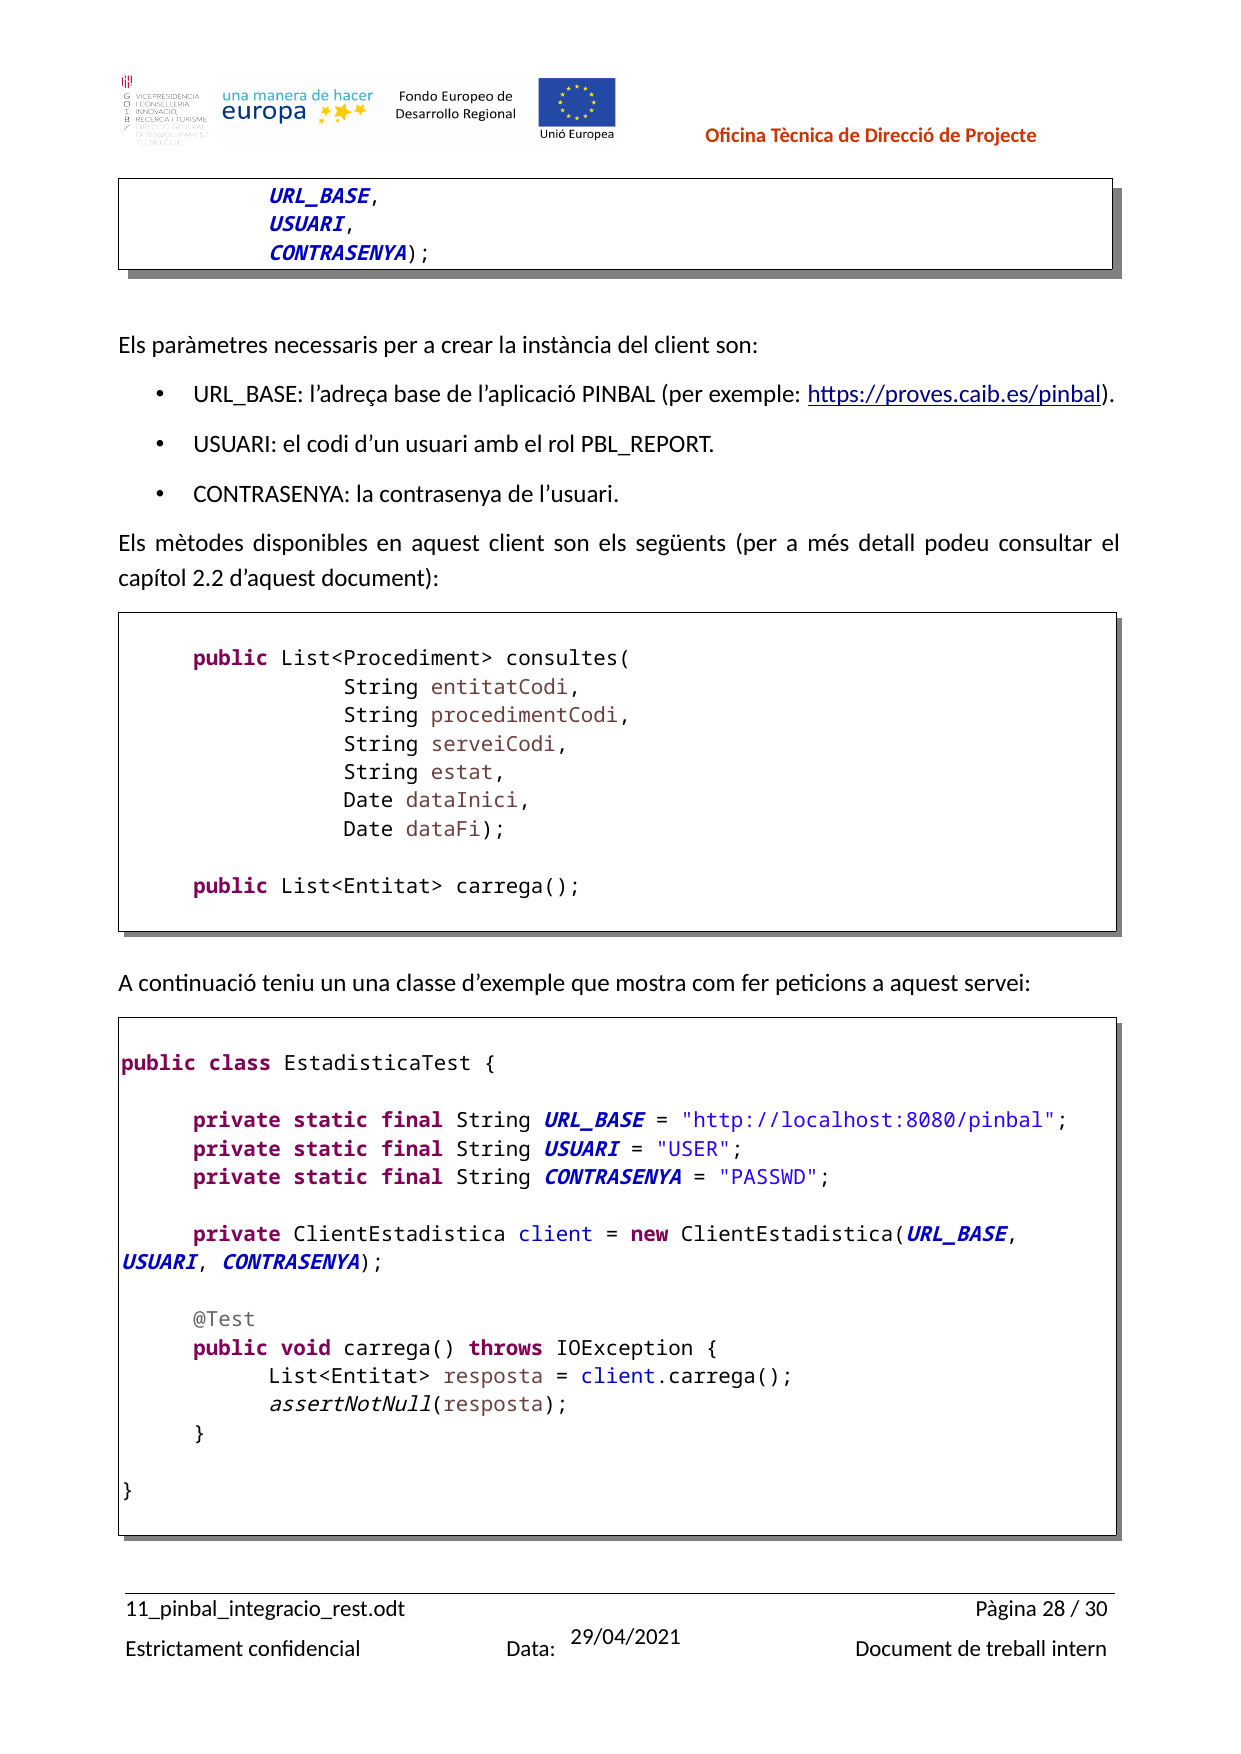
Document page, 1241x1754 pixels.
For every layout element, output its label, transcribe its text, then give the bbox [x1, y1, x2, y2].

text URL_BASE, [119, 179, 1112, 206]
text public void carrega() throws IOException { [119, 1330, 1116, 1358]
text public class EstadisticaTest { [119, 1045, 1116, 1077]
text public List<Procediment> consultes( [119, 640, 1116, 669]
text private static final String USUARI = "USER"; [119, 1131, 1116, 1159]
text String procedimentCodi, [119, 697, 1116, 726]
list URL_BASE: l’adreça base de l’aplicació PINBAL (per exemple: https://proves.caib.es/pinbal). [156, 379, 1122, 409]
picture [219, 73, 621, 147]
text CONTRASENYA); [119, 234, 1112, 269]
text String estat, [119, 754, 1116, 783]
picture [118, 73, 213, 147]
list USUARI: el codi d’un usuari amb el rol PBL_REPORT. [156, 428, 1122, 459]
text assertNotNull(resposta); [119, 1387, 1116, 1415]
text private static final String CONTRASENYA = "PASSWD"; [119, 1159, 1116, 1191]
text } [119, 1415, 1116, 1446]
text private static final String URL_BASE = "http://localhost:8080/pinbal"; [119, 1102, 1116, 1131]
text @Test [119, 1301, 1116, 1330]
text String serveiCodi, [119, 726, 1116, 754]
text } [119, 1472, 1116, 1503]
text Date dataFi); [119, 811, 1116, 842]
text private ClientEstadistica client = new ClientEstadistica(URL_BASE, USUARI, CONTRASENYA); [119, 1216, 1116, 1276]
text Els paràmetres necessaris per a crear la instància del client son: [118, 329, 1122, 359]
text Date dataInici, [119, 783, 1116, 811]
text List<Entitat> resposta = client.carrega(); [119, 1358, 1116, 1387]
text USUARI, [119, 206, 1112, 234]
list CONTRASENYA: la contrasenya de l’usuari. [156, 478, 1122, 508]
text String entitatCodi, [119, 669, 1116, 697]
text A continuació teniu un una classe d’exemple que mostra com fer peticions a aquest servei: [118, 967, 1122, 998]
text public List<Entitat> carrega(); [119, 868, 1116, 899]
text Els mètodes disponibles en aquest client son els següents (per a més detall podeu consultar el capítol 2.2 d’aquest document): [118, 527, 1122, 593]
